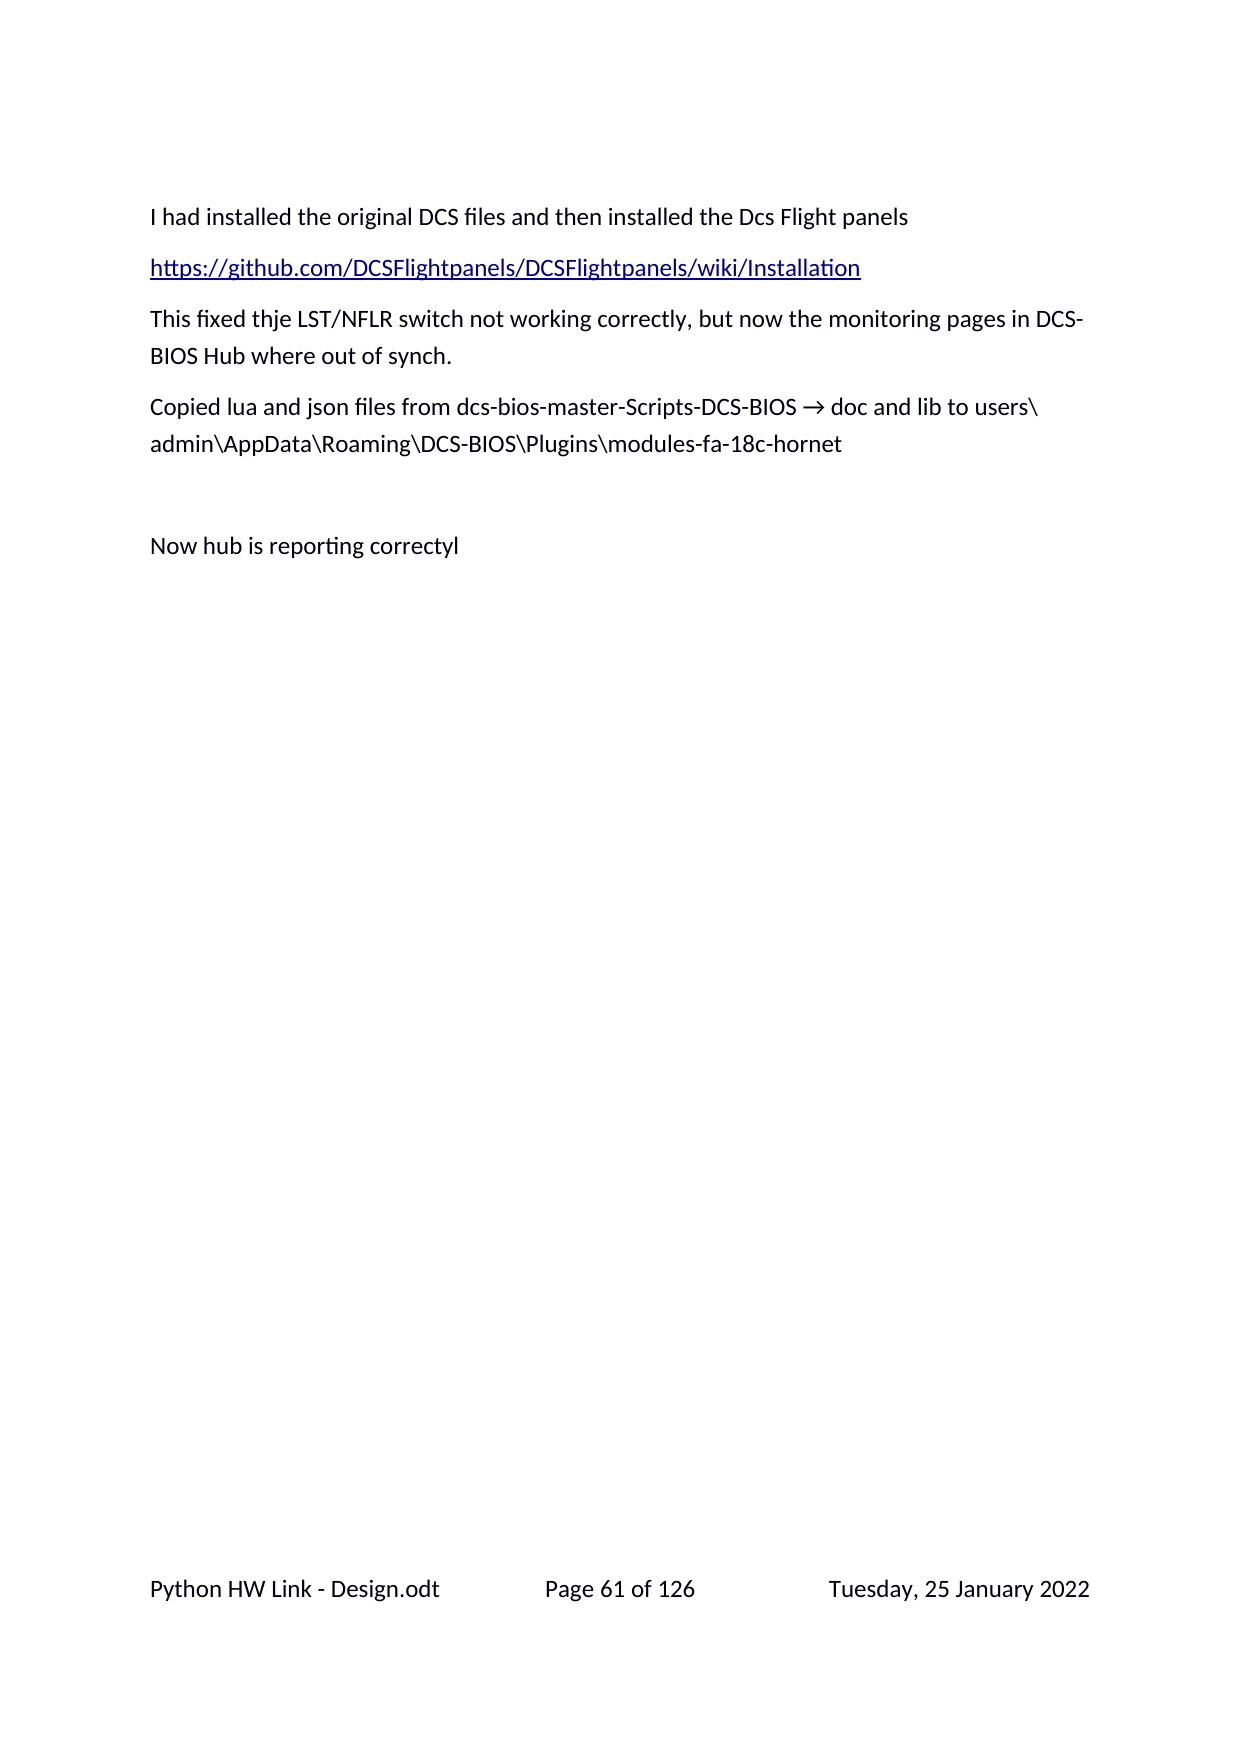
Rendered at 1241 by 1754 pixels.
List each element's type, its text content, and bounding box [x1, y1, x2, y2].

text Copied lua and json files from dcs-bios-master-Scripts-DCS-BIOS → doc and lib to users\admin\AppData\Roaming\DCS-BIOS\Plugins\modules-fa-18c-hornet [150, 391, 1090, 458]
text I had installed the original DCS files and then installed the Dcs Flight panels [150, 201, 1090, 232]
text This fixed thje LST/NFLR switch not working correctly, but now the monitoring pages in DCS-BIOS Hub where out of synch. [150, 303, 1090, 371]
text https://github.com/DCSFlightpanels/DCSFlightpanels/wiki/Installation [150, 252, 1090, 283]
text Now hub is reporting correctyl [150, 530, 1090, 561]
